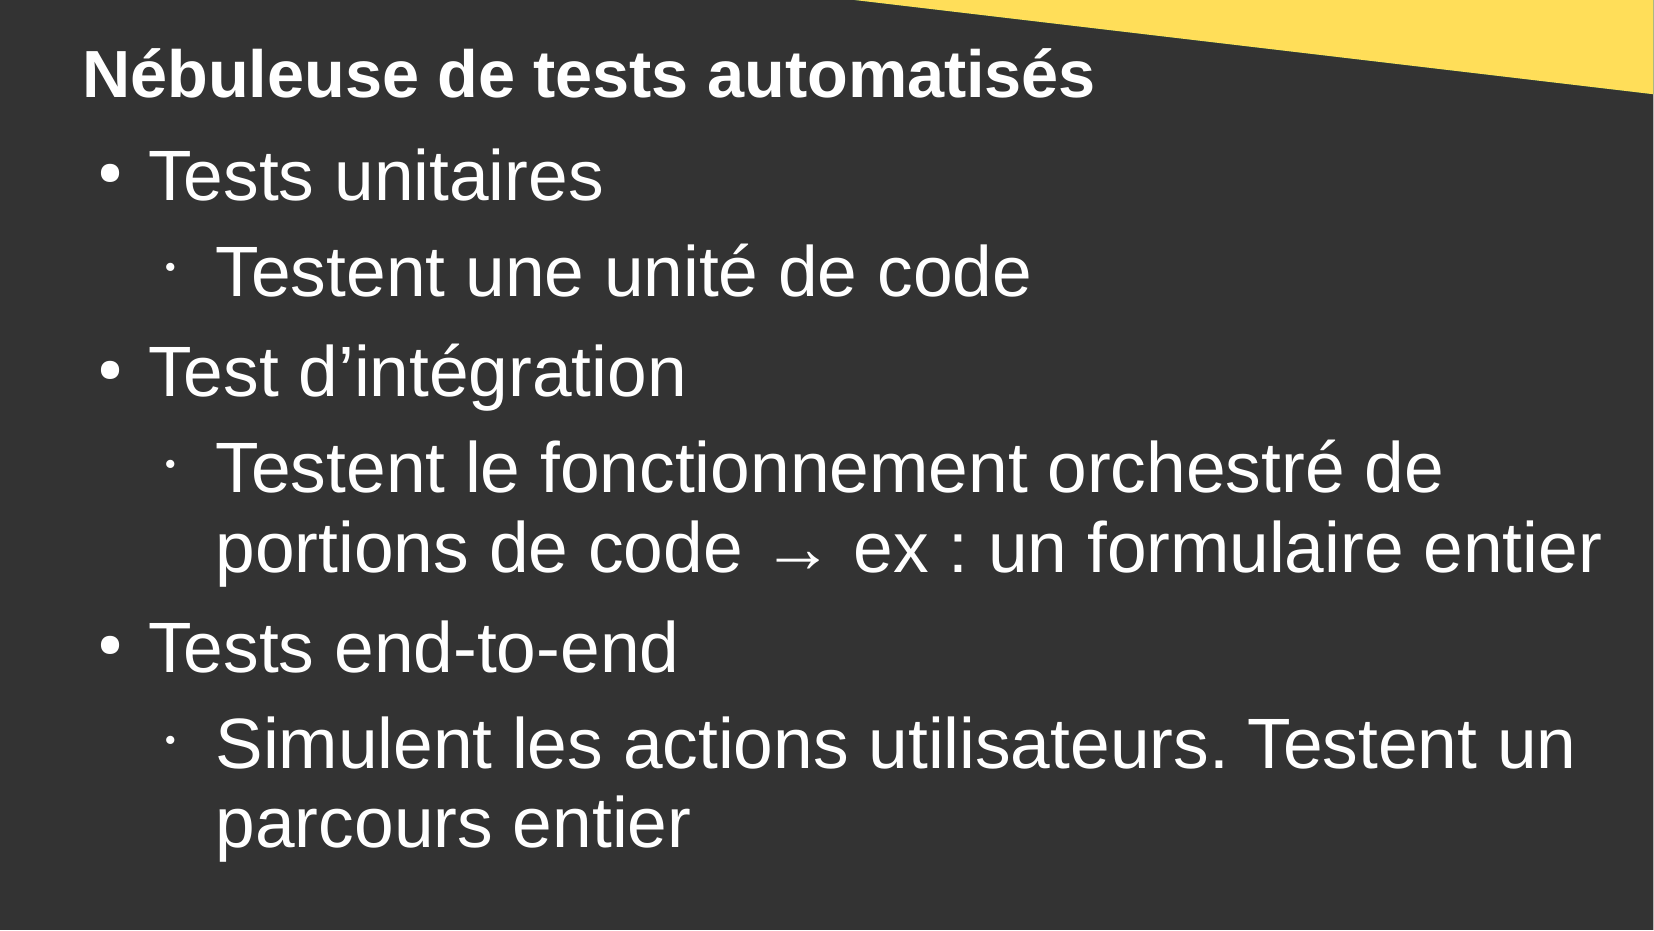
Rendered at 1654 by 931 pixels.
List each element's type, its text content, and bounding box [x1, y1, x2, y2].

text_box [854, 0, 1654, 95]
list Tests unitaires Testent une unité de code Test d’intégration Testent le fonctionnement orchestré de portions de code → ex : un formulaire entier Tests end-to-end Simulent les actions utilisateurs. Testent un parcours entier [80, 135, 1619, 875]
title Nébuleuse de tests automatisés [82, 37, 1571, 112]
